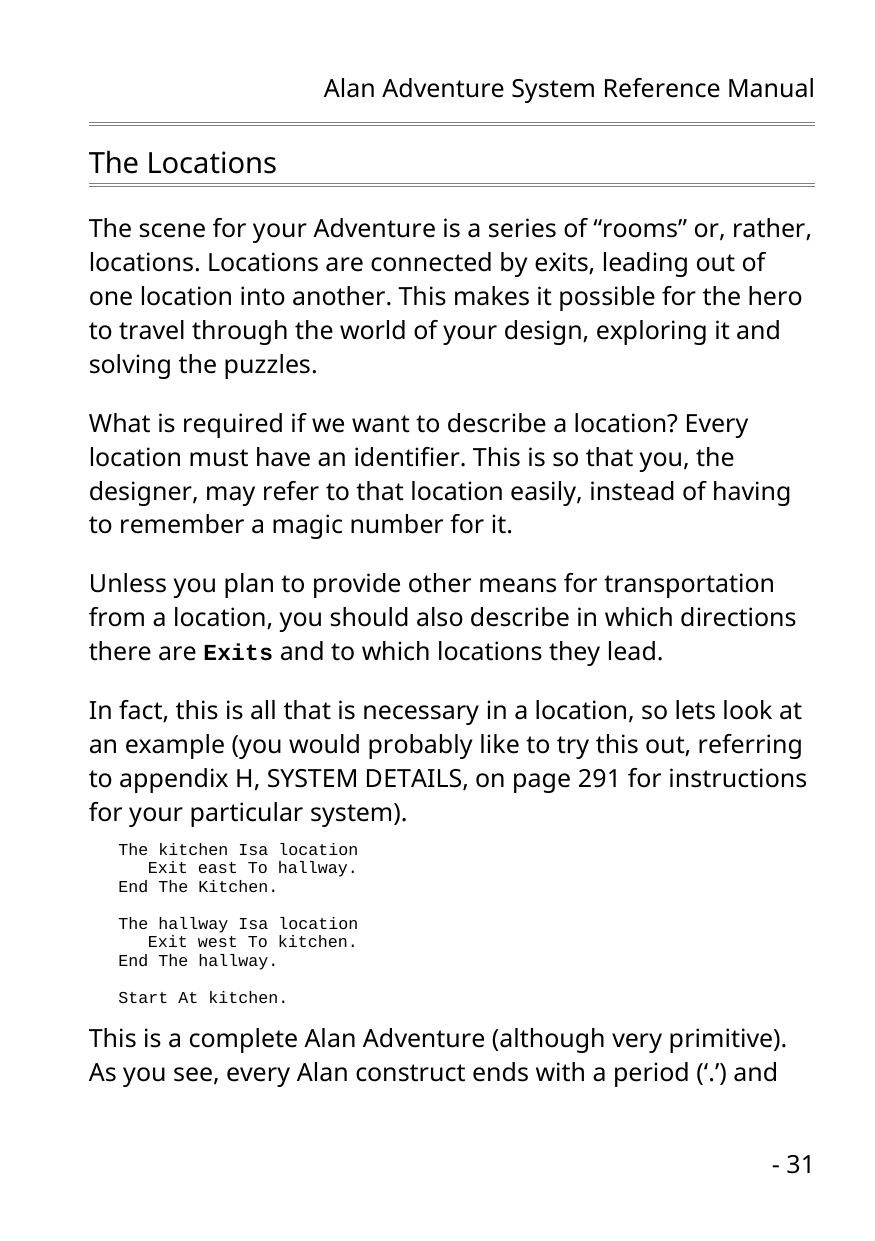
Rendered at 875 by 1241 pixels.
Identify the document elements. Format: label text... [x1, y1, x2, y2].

text Start At kitchen. [118, 971, 815, 1008]
text What is required if we want to describe a location? Every location must have an identifier. This is so that you, the designer, may refer to that location easily, instead of having to remember a magic number for it. [88, 406, 815, 541]
text The scene for your Adventure is a series of “rooms” or, rather, locations. Locations are connected by exits, leading out of one location into another. This makes it pos­sible for the hero to travel through the world of your design, exploring it and solving the puzzles. [88, 211, 815, 381]
text In fact, this is all that is necessary in a location, so lets look at an example (you would probably like to try this out, referring to appendix H, SYSTEM DETAILS, on page 235 for instructions for your particular system). [88, 693, 815, 829]
text The kitchen Isa location Exit east To hallway. End The Kitchen. The hallway Isa location Exit west To kitchen. End The hallway. [118, 842, 815, 971]
text Unless you plan to provide other means for transportation from a location, you should also describe in which directions there are Exits and to which locations they lead. [88, 566, 815, 668]
text This is a complete Alan Adventure (although very primitive). As you see, eve­ry Alan construct ends with a period (‘.’) and [88, 1021, 815, 1089]
subtitle The Locations [88, 142, 815, 186]
